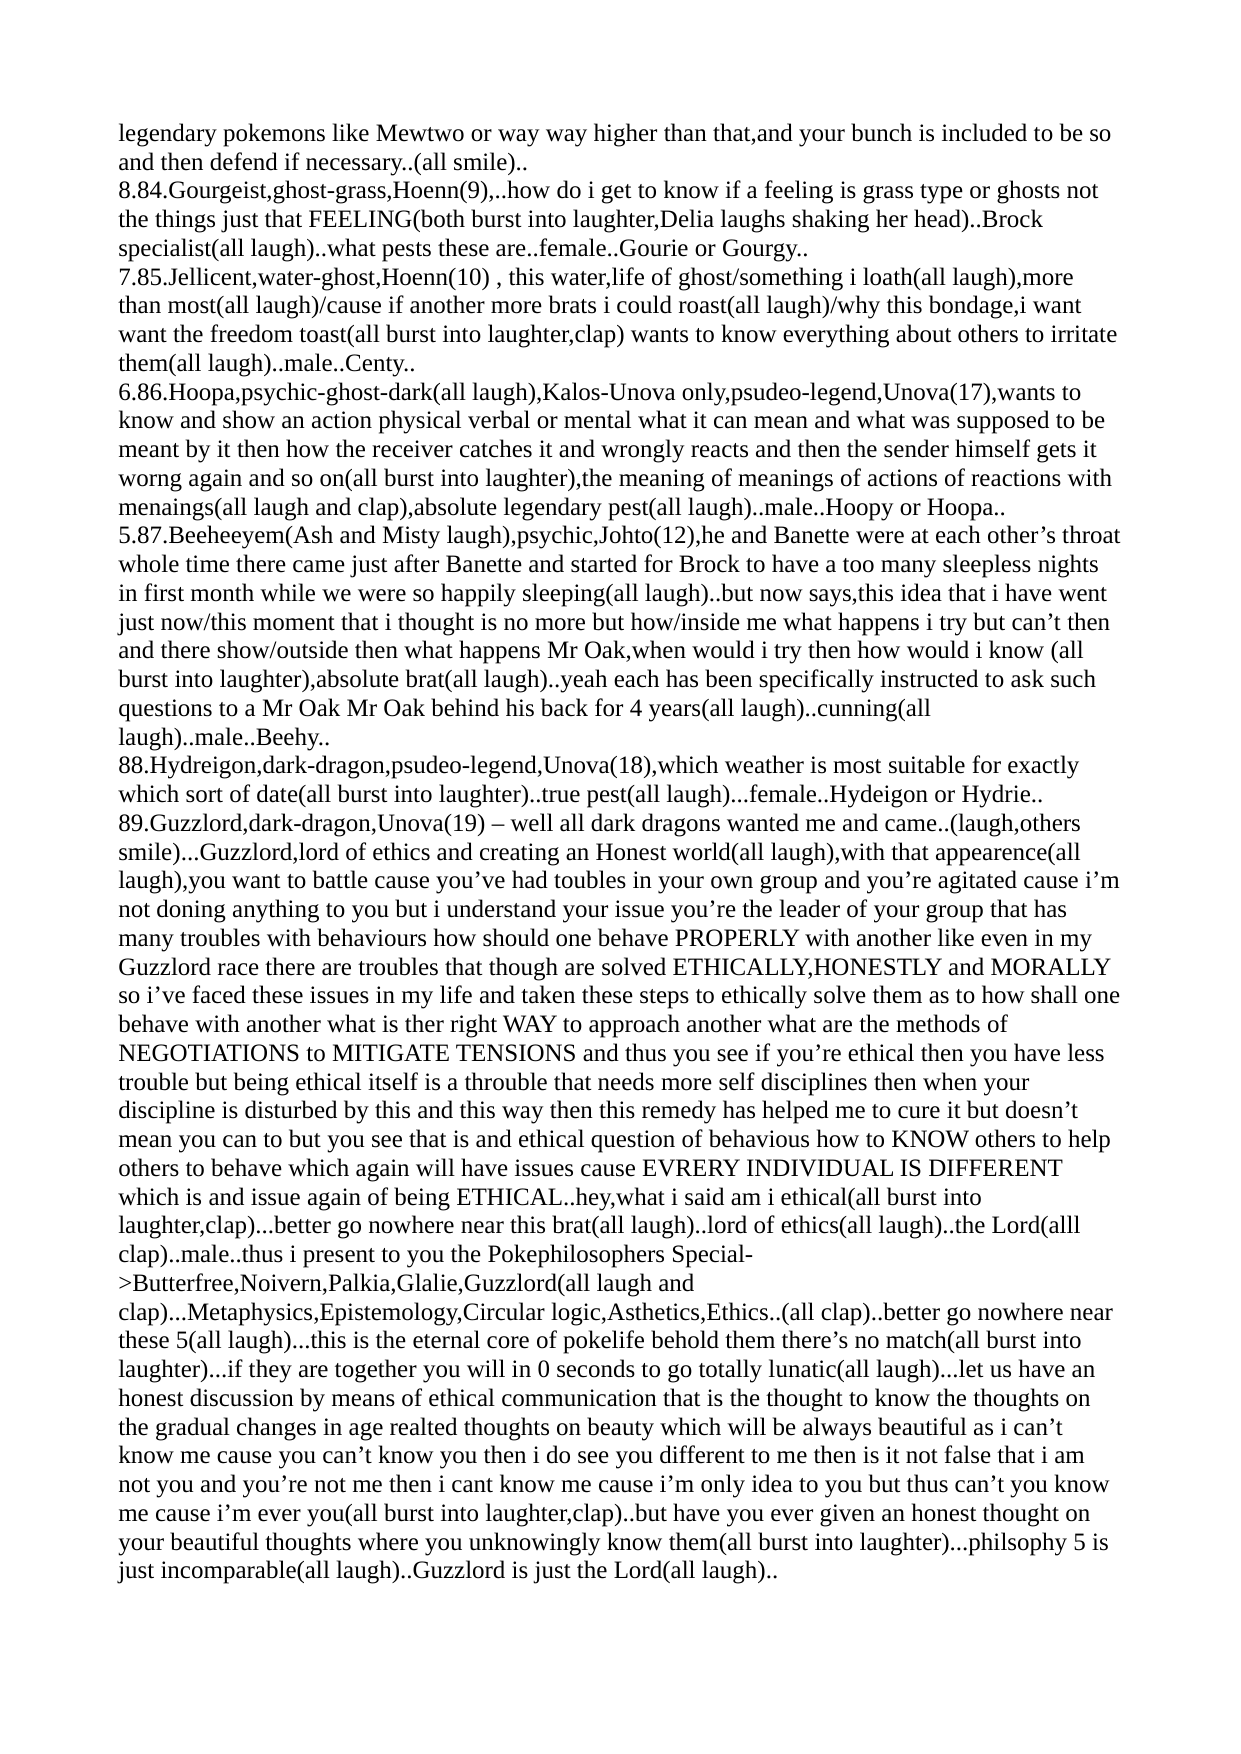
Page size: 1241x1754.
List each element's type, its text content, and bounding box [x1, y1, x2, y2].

text 5.87.Beeheeyem(Ash and Misty laugh),psychic,Johto(12),he and Banette were at each other’s throat whole time there came just after Banette and started for Brock to have a too many sleepless nights in first month while we were so happily sleeping(all laugh)..but now says,this idea that i have went just now/this moment that i thought is no more but how/inside me what happens i try but can’t then and there show/outside then what happens Mr Oak,when would i try then how would i know (all burst into laughter),absolute brat(all laugh)..yeah each has been specifically instructed to ask such questions to a Mr Oak Mr Oak behind his back for 4 years(all laugh)..cunning(all laugh)..male..Beehy.. [118, 521, 1122, 751]
text 88.Hydreigon,dark-dragon,psudeo-legend,Unova(18),which weather is most suitable for exactly which sort of date(all burst into laughter)..true pest(all laugh)...female..Hydeigon or Hydrie.. [118, 751, 1122, 808]
text legendary pokemons like Mewtwo or way way higher than that,and your bunch is included to be so and then defend if necessary..(all smile).. [118, 118, 1122, 176]
text 8.84.Gourgeist,ghost-grass,Hoenn(9),..how do i get to know if a feeling is grass type or ghosts not the things just that FEELING(both burst into laughter,Delia laughs shaking her head)..Brock specialist(all laugh)..what pests these are..female..Gourie or Gourgy.. [118, 176, 1122, 262]
text 7.85.Jellicent,water-ghost,Hoenn(10) , this water,life of ghost/something i loath(all laugh),more than most(all laugh)/cause if another more brats i could roast(all laugh)/why this bondage,i want want the freedom toast(all burst into laughter,clap) wants to know everything about others to irritate them(all laugh)..male..Centy.. [118, 262, 1122, 377]
text 6.86.Hoopa,psychic-ghost-dark(all laugh),Kalos-Unova only,psudeo-legend,Unova(17),wants to know and show an action physical verbal or mental what it can mean and what was supposed to be meant by it then how the receiver catches it and wrongly reacts and then the sender himself gets it worng again and so on(all burst into laughter),the meaning of meanings of actions of reactions with menaings(all laugh and clap),absolute legendary pest(all laugh)..male..Hoopy or Hoopa.. [118, 377, 1122, 521]
text 89.Guzzlord,dark-dragon,Unova(19) – well all dark dragons wanted me and came..(laugh,others smile)...Guzzlord,lord of ethics and creating an Honest world(all laugh),with that appearence(all laugh),you want to battle cause you’ve had toubles in your own group and you’re agitated cause i’m not doning anything to you but i understand your issue you’re the leader of your group that has many troubles with behaviours how should one behave PROPERLY with another like even in my Guzzlord race there are troubles that though are solved ETHICALLY,HONESTLY and MORALLY so i’ve faced these issues in my life and taken these steps to ethically solve them as to how shall one behave with another what is ther right WAY to approach another what are the methods of NEGOTIATIONS to MITIGATE TENSIONS and thus you see if you’re ethical then you have less trouble but being ethical itself is a throuble that needs more self disciplines then when your discipline is disturbed by this and this way then this remedy has helped me to cure it but doesn’t mean you can to but you see that is and ethical question of behavious how to KNOW others to help others to behave which again will have issues cause EVRERY INDIVIDUAL IS DIFFERENT which is and issue again of being ETHICAL..hey,what i said am i ethical(all burst into laughter,clap)...better go nowhere near this brat(all laugh)..lord of ethics(all laugh)..the Lord(alll clap)..male..thus i present to you the Pokephilosophers Special->Butterfree,Noivern,Palkia,Glalie,Guzzlord(all laugh and clap)...Metaphysics,Epistemology,Circular logic,Asthetics,Ethics..(all clap)..better go nowhere near these 5(all laugh)...this is the eternal core of pokelife behold them there’s no match(all burst into laughter)...if they are together you will in 0 seconds to go totally lunatic(all laugh)...let us have an honest discussion by means of ethical communication that is the thought to know the thoughts on the gradual changes in age realted thoughts on beauty which will be always beautiful as i can’t know me cause you can’t know you then i do see you different to me then is it not false that i am not you and you’re not me then i cant know me cause i’m only idea to you but thus can’t you know me cause i’m ever you(all burst into laughter,clap)..but have you ever given an honest thought on your beautiful thoughts where you unknowingly know them(all burst into laughter)...philsophy 5 is just incomparable(all laugh)..Guzzlord is just the Lord(all laugh).. [118, 808, 1122, 1584]
